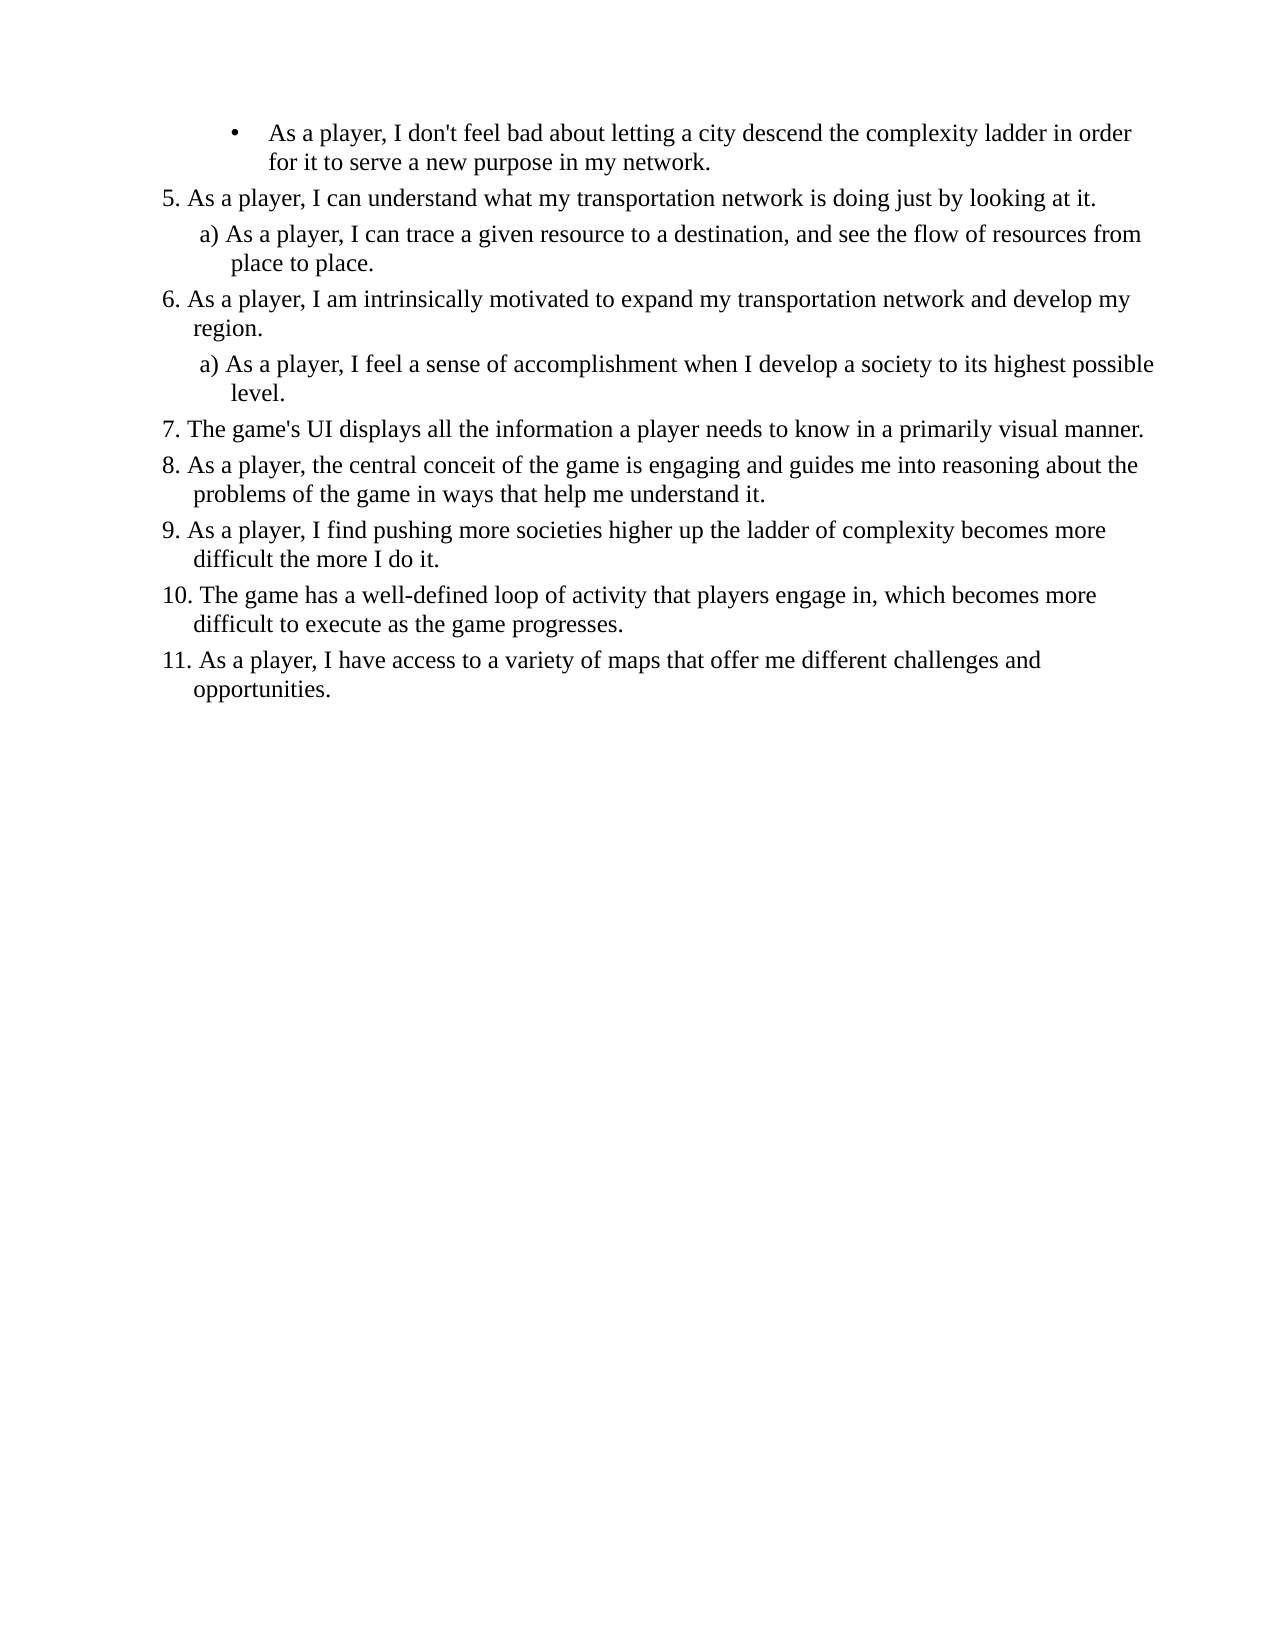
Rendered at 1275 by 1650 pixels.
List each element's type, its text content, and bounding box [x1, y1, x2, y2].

list As a player, I can trace a given resource to a destination, and see the flow of resources from place to place. [193, 219, 1157, 277]
list As a player, I don't feel bad about letting a city descend the complexity ladder in order for it to serve a new purpose in my network. [231, 118, 1157, 176]
list As a player, the central conceit of the game is engaging and guides me into reasoning about the problems of the game in ways that help me understand it. [156, 451, 1157, 508]
list As a player, I have access to a variety of maps that offer me different challenges and opportunities. [156, 646, 1157, 703]
list As a player, I am intrinsically motivated to expand my transportation network and develop my region. [156, 284, 1157, 342]
list As a player, I find pushing more societies higher up the ladder of complexity becomes more difficult the more I do it. [156, 516, 1157, 573]
list As a player, I can understand what my transportation network is doing just by looking at it. [156, 183, 1157, 212]
list The game has a well-defined loop of activity that players engage in, which becomes more difficult to execute as the game progresses. [156, 581, 1157, 638]
list As a player, I feel a sense of accomplishment when I develop a society to its highest possible level. [193, 349, 1157, 407]
list The game's UI displays all the information a player needs to know in a primarily visual manner. [156, 414, 1157, 443]
